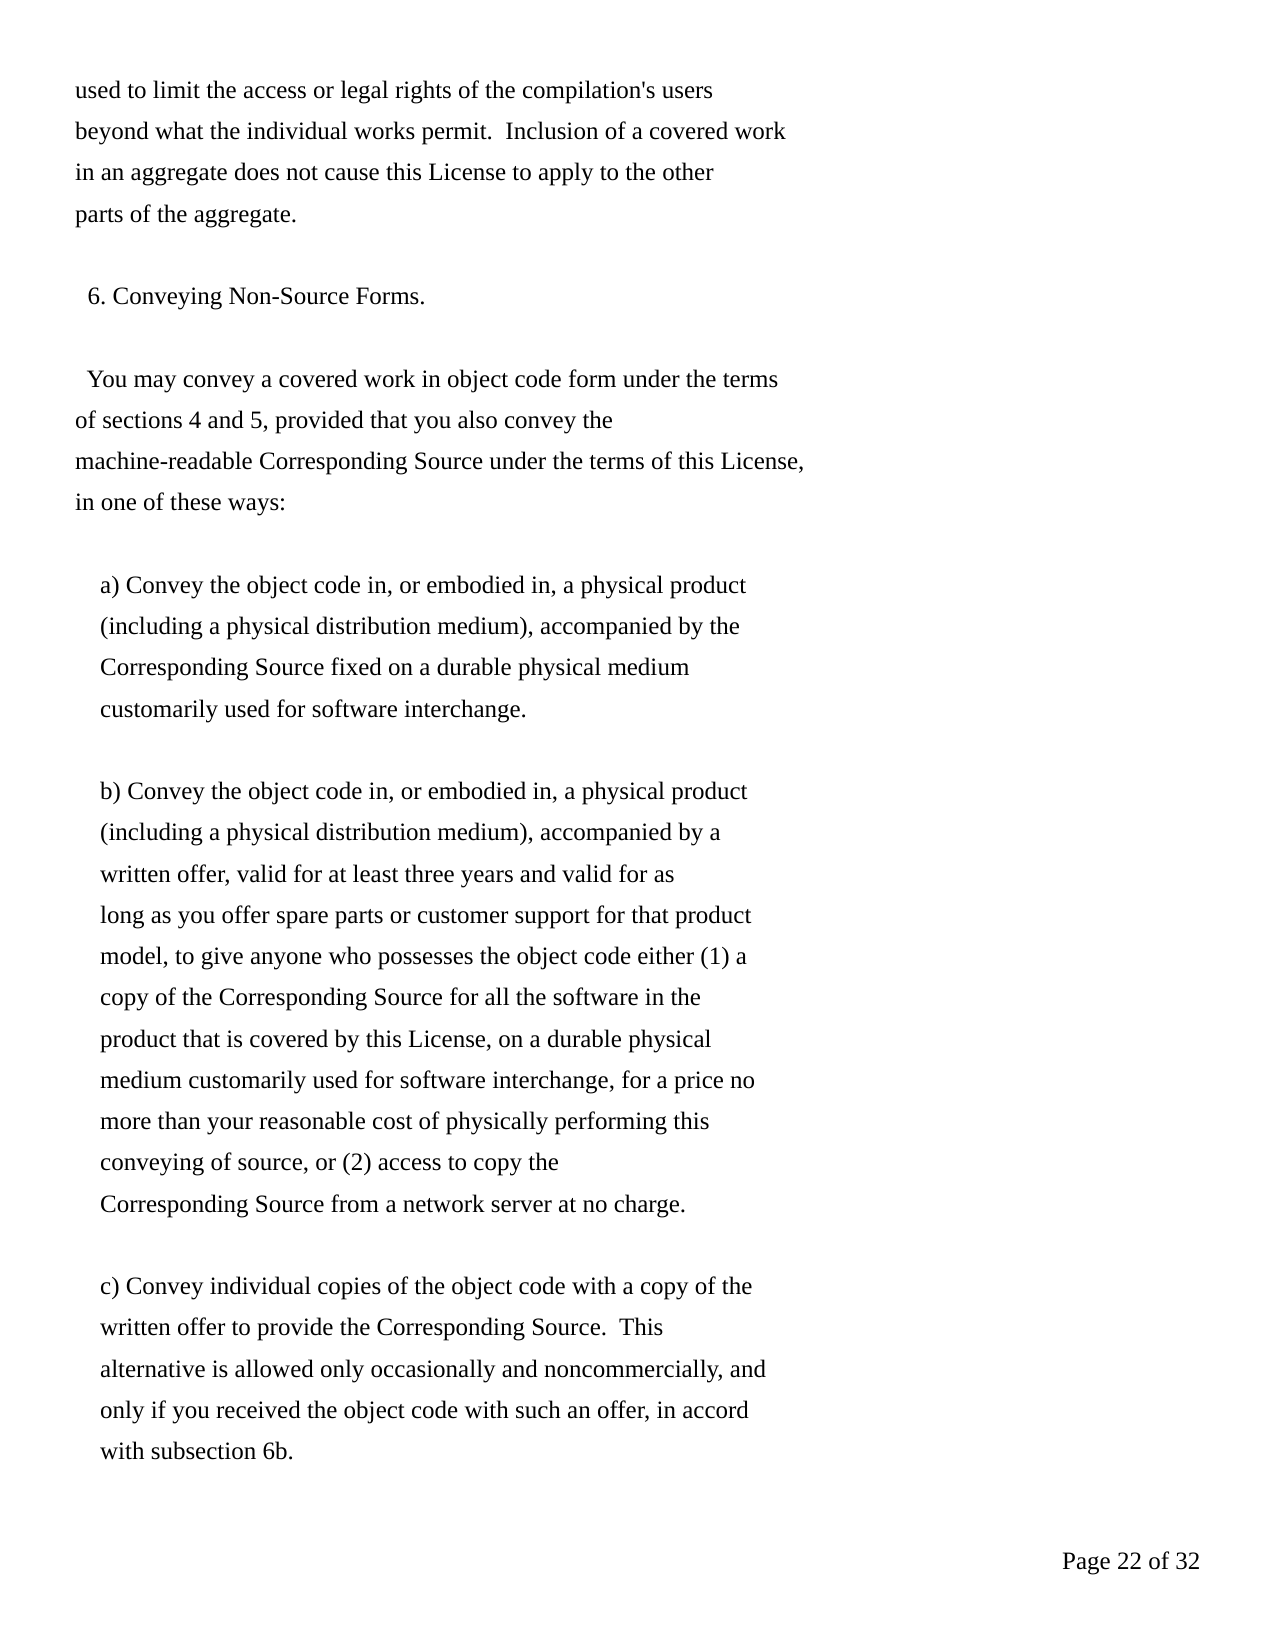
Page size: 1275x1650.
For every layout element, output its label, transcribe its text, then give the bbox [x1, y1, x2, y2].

text Corresponding Source fixed on a durable physical medium [75, 652, 1200, 681]
text written offer to provide the Corresponding Source. This [75, 1312, 1200, 1341]
text of sections 4 and 5, provided that you also convey the [75, 405, 1200, 434]
text b) Convey the object code in, or embodied in, a physical product [75, 776, 1200, 805]
text long as you offer spare parts or customer support for that product [75, 900, 1200, 929]
text Corresponding Source from a network server at no charge. [75, 1189, 1200, 1217]
text more than your reasonable cost of physically performing this [75, 1106, 1200, 1135]
text model, to give anyone who possesses the object code either (1) a [75, 941, 1200, 970]
text 6. Conveying Non-Source Forms. [75, 281, 1200, 310]
text only if you received the object code with such an offer, in accord [75, 1395, 1200, 1424]
text customarily used for software interchange. [75, 694, 1200, 722]
text written offer, valid for at least three years and valid for as [75, 859, 1200, 887]
text c) Convey individual copies of the object code with a copy of the [75, 1271, 1200, 1300]
text used to limit the access or legal rights of the compilation's users [75, 75, 1200, 104]
text product that is covered by this License, on a durable physical [75, 1024, 1200, 1052]
text (including a physical distribution medium), accompanied by a [75, 817, 1200, 846]
text You may convey a covered work in object code form under the terms [75, 364, 1200, 392]
text conveying of source, or (2) access to copy the [75, 1147, 1200, 1176]
text a) Convey the object code in, or embodied in, a physical product [75, 570, 1200, 599]
text machine-readable Corresponding Source under the terms of this License, [75, 446, 1200, 475]
text medium customarily used for software interchange, for a price no [75, 1065, 1200, 1094]
text with subsection 6b. [75, 1436, 1200, 1465]
text (including a physical distribution medium), accompanied by the [75, 611, 1200, 640]
text in one of these ways: [75, 487, 1200, 516]
text in an aggregate does not cause this License to apply to the other [75, 157, 1200, 186]
text alternative is allowed only occasionally and noncommercially, and [75, 1354, 1200, 1382]
text copy of the Corresponding Source for all the software in the [75, 982, 1200, 1011]
text beyond what the individual works permit. Inclusion of a covered work [75, 116, 1200, 145]
text parts of the aggregate. [75, 199, 1200, 227]
